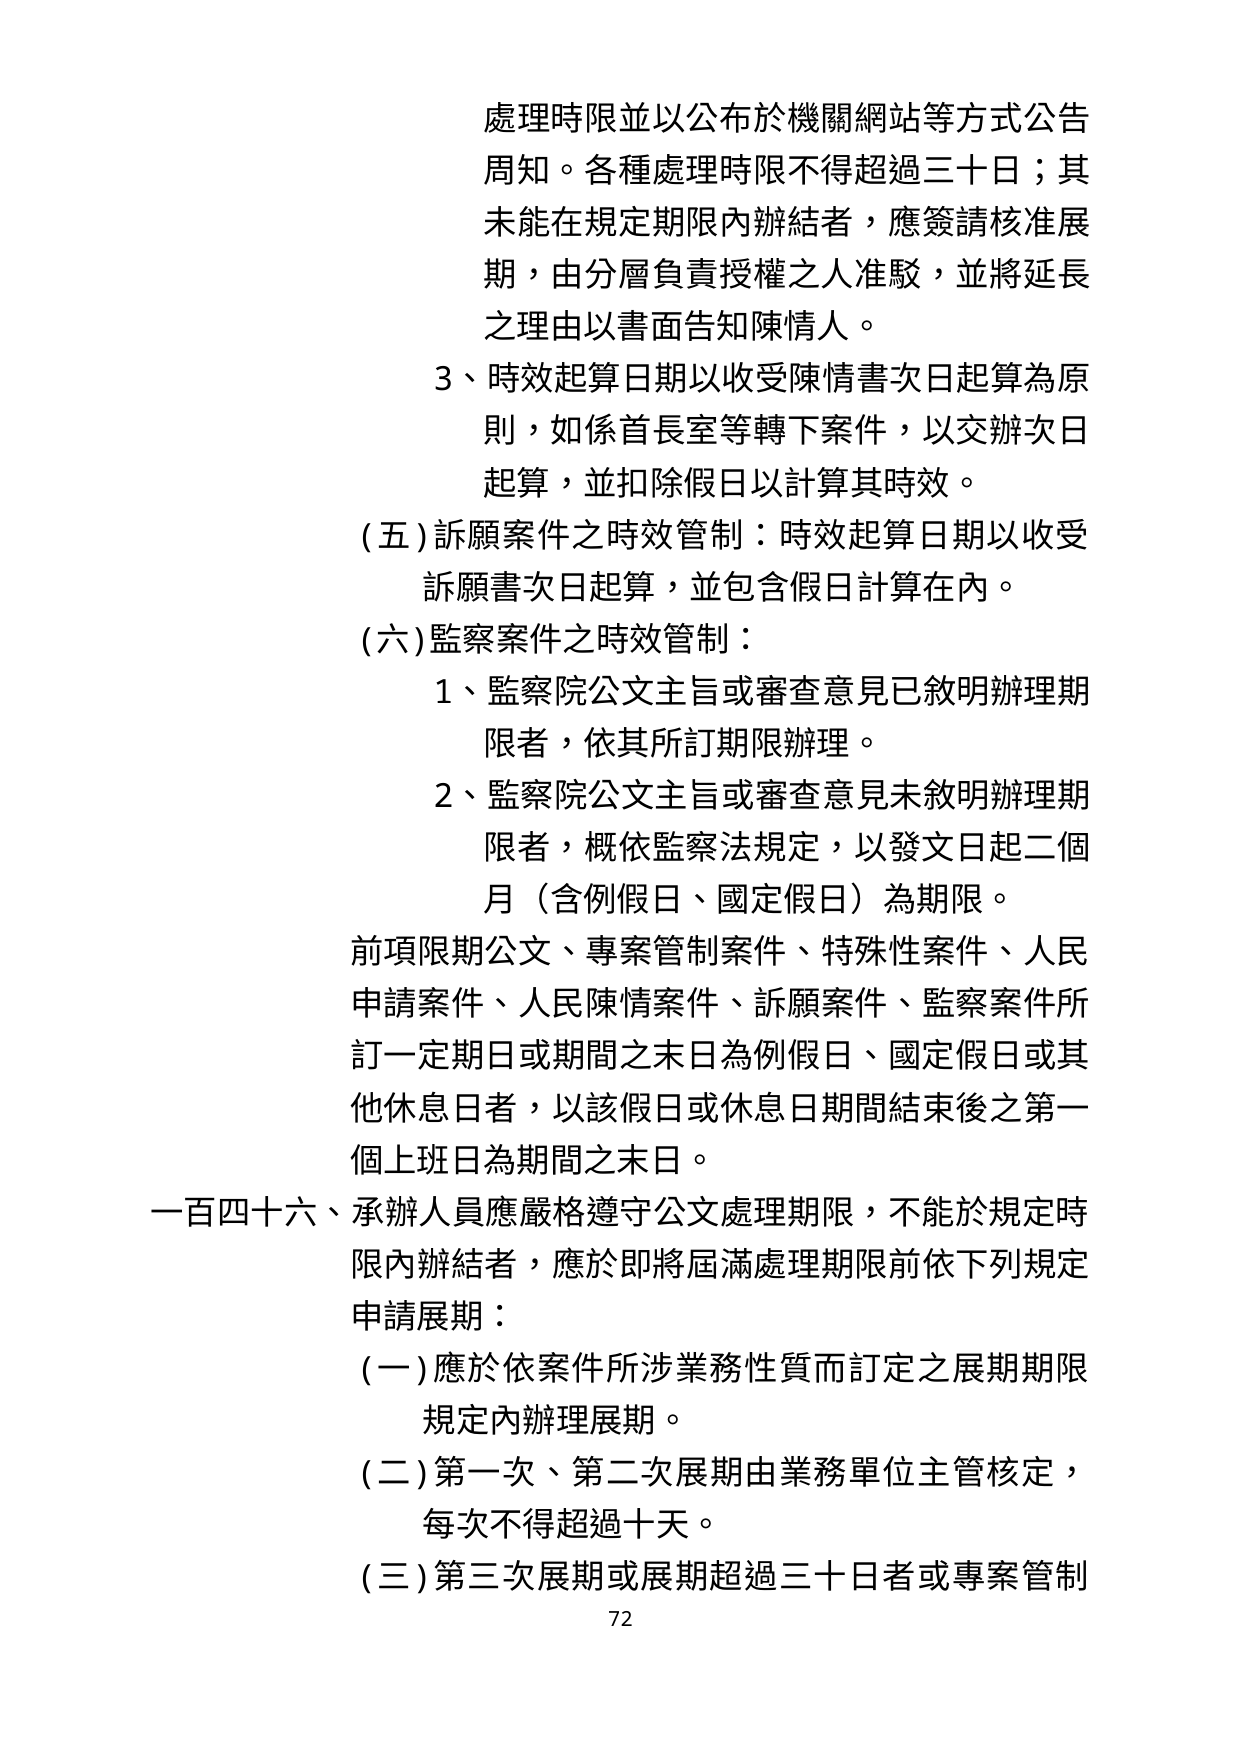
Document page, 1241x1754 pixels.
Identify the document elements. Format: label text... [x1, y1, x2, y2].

text 3、時效起算日期以收受陳情書次日起算為原則，如係首長室等轉下案件，以交辦次日起算，並扣除假日以計算其時效。 [433, 349, 1090, 505]
text (二)第一次、第二次展期由業務單位主管核定，每次不得超過十天。 [356, 1443, 1090, 1547]
text (一)應於依案件所涉業務性質而訂定之展期期限規定內辦理展期。 [356, 1339, 1090, 1443]
text 前項限期公文、專案管制案件、特殊性案件、人民申請案件、人民陳情案件、訴願案件、監察案件所訂一定期日或期間之末日為例假日、國定假日或其他休息日者，以該假日或休息日期間結束後之第一個上班日為期間之末日。 [350, 922, 1090, 1182]
text 1、監察院公文主旨或審查意見已敘明辦理期限者，依其所訂期限辦理。 [433, 662, 1090, 766]
text (五)訴願案件之時效管制：時效起算日期以收受訴願書次日起算，並包含假日計算在內。 [356, 505, 1090, 609]
text (三)第三次展期或展期超過三十日者或專案管制 [356, 1547, 1090, 1599]
text 2、監察院公文主旨或審查意見未敘明辦理期限者，概依監察法規定，以發文日起二個月（含例假日、國定假日）為期限。 [433, 766, 1090, 922]
text 處理時限並以公布於機關網站等方式公告周知。各種處理時限不得超過三十日；其未能在規定期限內辦結者，應簽請核准展期，由分層負責授權之人准駁，並將延長之理由以書面告知陳情人。 [433, 89, 1090, 349]
text 一百四十六、承辦人員應嚴格遵守公文處理期限，不能於規定時限內辦結者，應於即將屆滿處理期限前依下列規定申請展期： [150, 1182, 1090, 1339]
text (六)監察案件之時效管制： [356, 609, 1090, 662]
